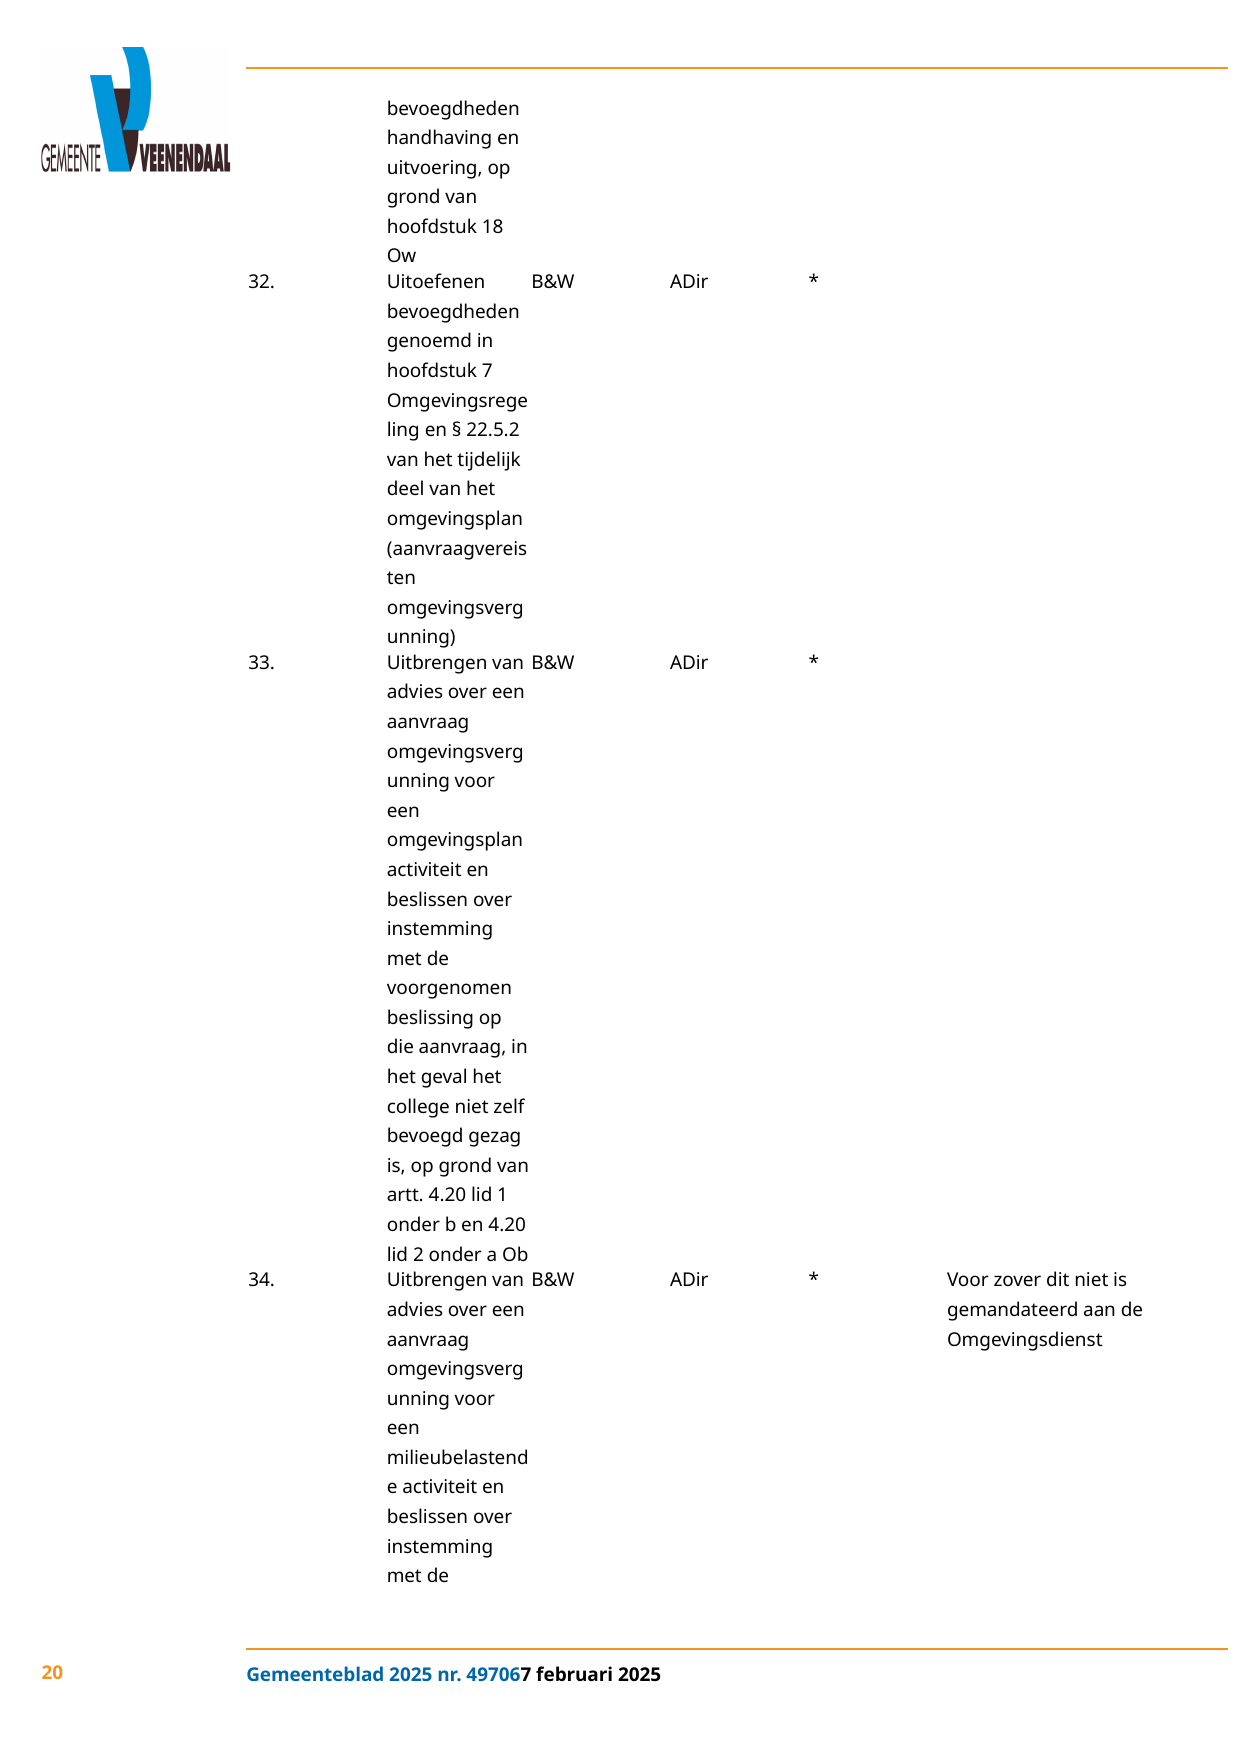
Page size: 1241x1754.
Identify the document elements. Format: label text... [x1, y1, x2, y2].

table_cell 33. [248, 649, 387, 1267]
table_cell [531, 95, 670, 268]
table_cell bevoegdheden handhaving en uitvoering, op grond van hoofdstuk 18 Ow [387, 95, 531, 268]
picture [123, 47, 231, 172]
table_cell 32. [248, 269, 387, 649]
table_cell * [808, 649, 947, 1267]
table_cell [947, 269, 1152, 649]
table_cell Uitoefenen bevoegdheden genoemd in hoofdstuk 7 Omgevingsregeling en § 22.5.2 van het tijdelijk deel van het omgevingsplan (aanvraagvereisten omgevingsvergunning) [387, 269, 531, 649]
table_cell * [808, 1267, 947, 1588]
table_cell 34. [248, 1267, 387, 1588]
table_cell ADir [670, 269, 808, 649]
table_cell ADir [670, 1267, 808, 1588]
table_cell [670, 95, 808, 268]
table_cell B&W [531, 1267, 670, 1588]
picture [41, 47, 130, 172]
table_cell Voor zover dit niet is gemandateerd aan de Omgevingsdienst [947, 1267, 1152, 1588]
table_cell * [808, 269, 947, 649]
table_cell Uitbrengen van advies over een aanvraag omgevingsvergunning voor een omgevingsplanactiviteit en beslissen over instemming met de voorgenomen beslissing op die aanvraag, in het geval het college niet zelf bevoegd gezag is, op grond van artt. 4.20 lid 1 onder b en 4.20 lid 2 onder a Ob [387, 649, 531, 1267]
table_cell [947, 649, 1152, 1267]
table_cell ADir [670, 649, 808, 1267]
table_cell Uitbrengen van advies over een aanvraag omgevingsvergunning voor een milieubelastende activiteit en beslissen over instemming met de [387, 1267, 531, 1588]
table_cell [947, 95, 1152, 268]
table_cell B&W [531, 649, 670, 1267]
table_cell [248, 95, 387, 268]
table_cell B&W [531, 269, 670, 649]
table_cell [808, 95, 947, 268]
